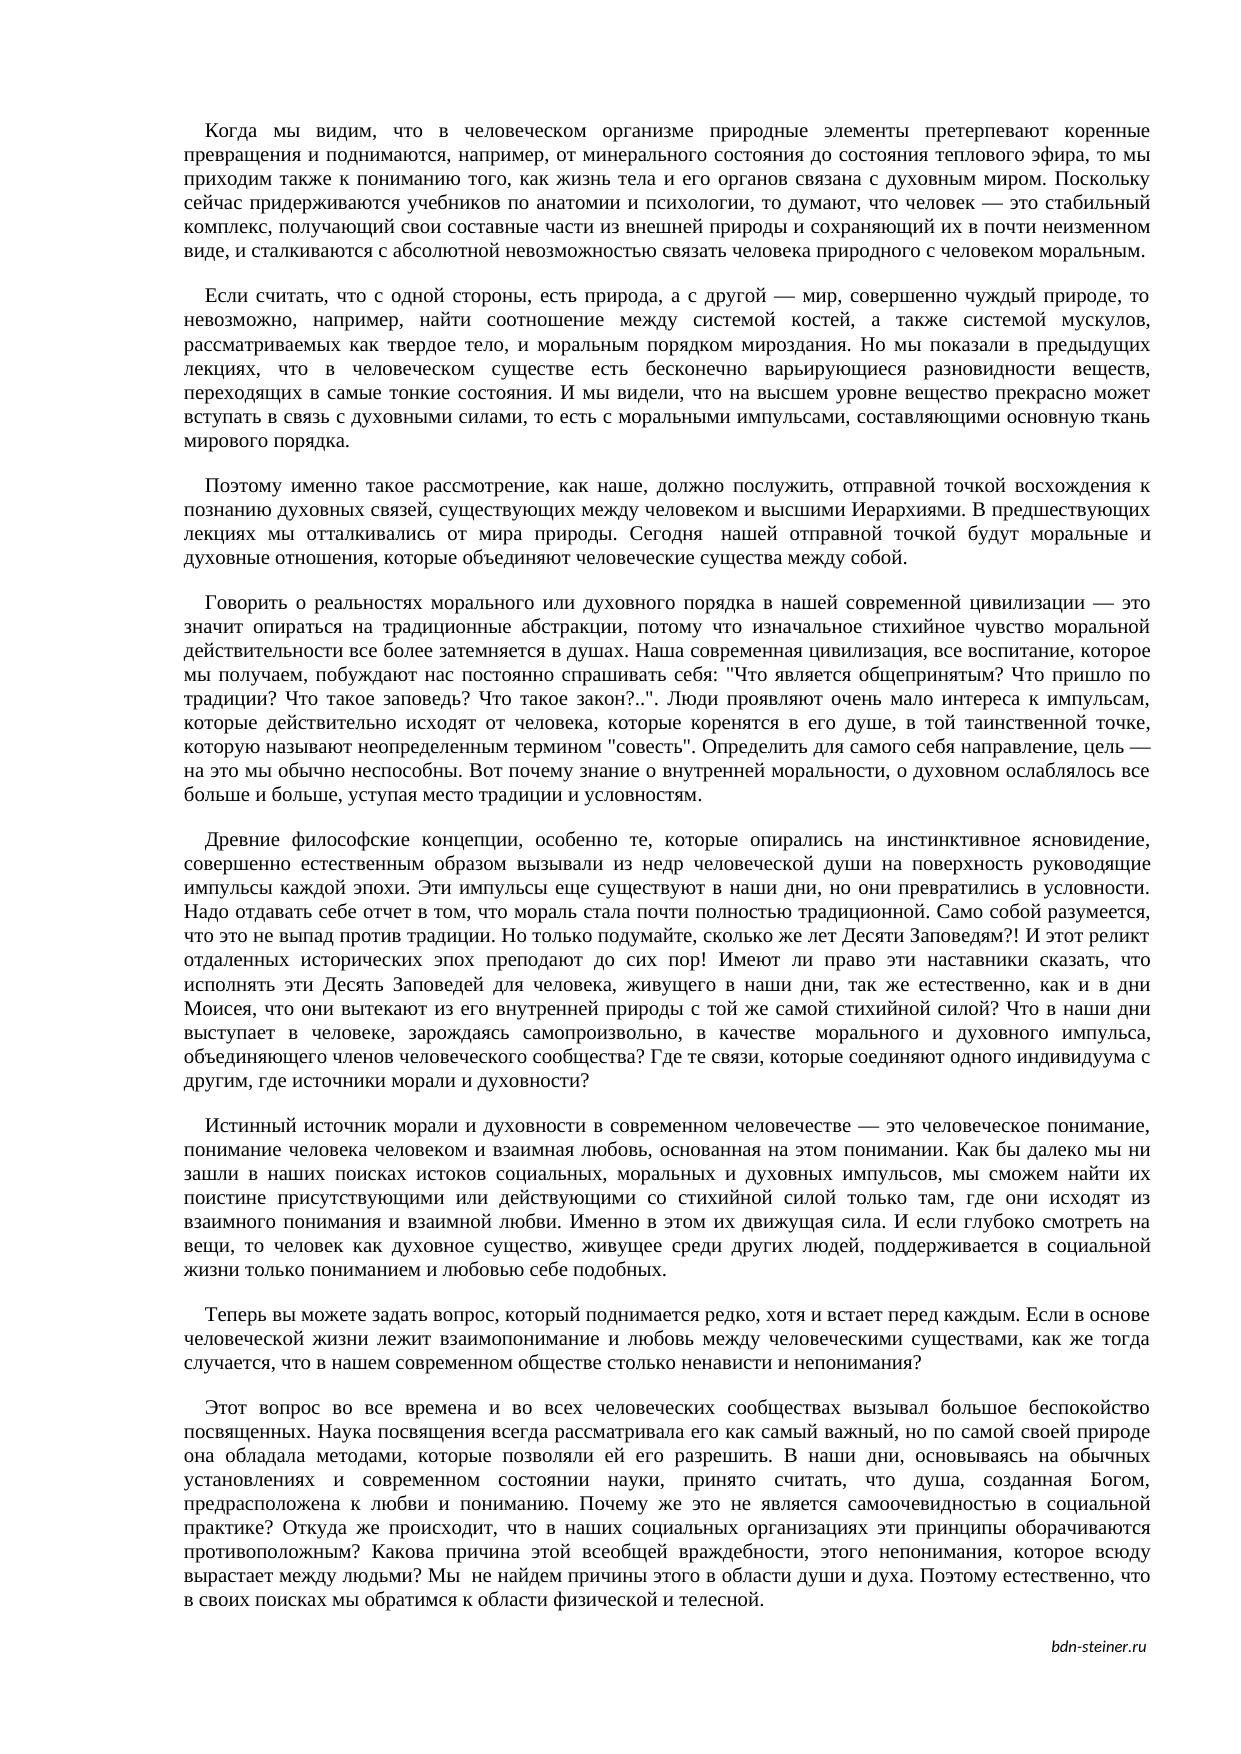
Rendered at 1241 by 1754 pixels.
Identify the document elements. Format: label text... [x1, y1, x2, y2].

text Когда мы видим, что в человеческом организме природные элементы претерпевают коренные превращения и поднимаются, например, от минерального состояния до состояния теплового эфира, то мы приходим также к пониманию того, как жизнь тела и его органов связана с духовным миром. Поскольку сейчас придерживаются учебников по анатомии и психологии, то думают, что человек — это стабильный комплекс, получающий свои составные части из внешней природы и сохраняющий их в почти неизменном виде, и сталкиваются с абсолютной невозможностью связать человека природного с человеком моральным. [184, 118, 1152, 262]
text Говорить о реальностях морального или духовного порядка в нашей современной цивилизации — это значит опираться на традиционные абстракции, потому что изначальное стихийное чувство моральной действительности все более затемняется в душах. Наша современная цивилизация, все воспитание, которое мы получаем, побуждают нас постоянно спрашивать себя: "Что является общепринятым? Что пришло по традиции? Что такое заповедь? Что такое закон?..". Люди проявляют очень мало интереса к импульсам, которые действительно исходят от человека, которые коренятся в его душе, в той таинственной точке, которую называют неопределенным термином "совесть". Определить для самого себя направление, цель — на это мы обычно неспособны. Вот почему знание о внутренней моральности, о духовном ослаблялось все больше и больше, уступая место традиции и условностям. [184, 590, 1152, 806]
text Если считать, что с одной стороны, есть природа, а с другой — мир, совершенно чуждый природе, то невозможно, например, найти соотношение между системой костей, а также системой мускулов, рассматриваемых как твердое тело, и моральным порядком мироздания. Но мы показали в предыдущих лекциях, что в человеческом существе есть бесконечно варьирующиеся разновидности веществ, переходящих в самые тонкие состояния. И мы видели, что на высшем уровне вещество прекрасно может вступать в связь с духовными силами, то есть с моральными импульсами, составляющими основную ткань мирового порядка. [184, 283, 1152, 452]
text Древние философские концепции, особенно те, которые опирались на инстинктивное ясновидение, совершенно естественным образом вызывали из недр человеческой души на поверхность руководящие импульсы каждой эпохи. Эти импульсы еще существуют в наши дни, но они превратились в условности. Надо отдавать себе отчет в том, что мораль стала почти полностью традиционной. Само собой разумеется, что это не выпад против традиции. Но только подумайте, сколько же лет Десяти Заповедям?! И этот реликт отдаленных исторических эпох преподают до сих пор! Имеют ли право эти наставники сказать, что исполнять эти Десять Заповедей для человека, живущего в наши дни, так же естественно, как и в дни Моисея, что они вытекают из его внутренней природы с той же самой стихийной силой? Что в наши дни выступает в человеке, зарождаясь самопроизвольно, в качестве морального и духовного импульса, объединяющего членов человеческого сообщества? Где те связи, которые соединяют одного индивидуума с другим, где источники морали и духовности? [184, 827, 1152, 1092]
text Этот вопрос во все времена и во всех человеческих сообществах вызывал большое беспокойство посвященных. Наука посвящения всегда рассматривала его как самый важный, но по самой своей природе она обладала методами, которые позволяли ей его разрешить. В наши дни, основываясь на обычных установлениях и современном состоянии науки, принято считать, что душа, созданная Богом, предрасположена к любви и пониманию. Почему же это не является самоочевидностью в социальной практике? Откуда же происходит, что в наших социальных организациях эти принципы оборачиваются противоположным? Какова причина этой всеобщей враждебности, этого непонимания, которое всюду вырастает между людьми? Мы не найдем причины этого в области души и духа. Поэтому естественно, что в своих поисках мы обратимся к области физической и телесной. [184, 1395, 1152, 1611]
text Истинный источник морали и духовности в современном человечестве — это человеческое понимание, понимание человека человеком и взаимная любовь, основанная на этом понимании. Как бы далеко мы ни зашли в наших поисках истоков социальных, моральных и духовных импульсов, мы сможем найти их поистине присутствующими или действующими со стихийной силой только там, где они исходят из взаимного понимания и взаимной любви. Именно в этом их движущая сила. И если глубоко смотреть на вещи, то человек как духовное существо, живущее среди других людей, поддерживается в социальной жизни только пониманием и любовью себе подобных. [184, 1113, 1152, 1281]
text Поэтому именно такое рассмотрение, как наше, должно послужить, отправной точкой восхождения к познанию духовных связей, существующих между человеком и высшими Иерархиями. В предшествующих лекциях мы отталкивались от мира природы. Сегодня нашей отправной точкой будут моральные и духовные отношения, которые объединяют человеческие существа между собой. [184, 473, 1152, 569]
text Теперь вы можете задать вопрос, который поднимается редко, хотя и встает перед каждым. Если в основе человеческой жизни лежит взаимопонимание и любовь между человеческими существами, как же тогда случается, что в нашем современном обществе столько ненависти и непонимания? [184, 1302, 1152, 1374]
